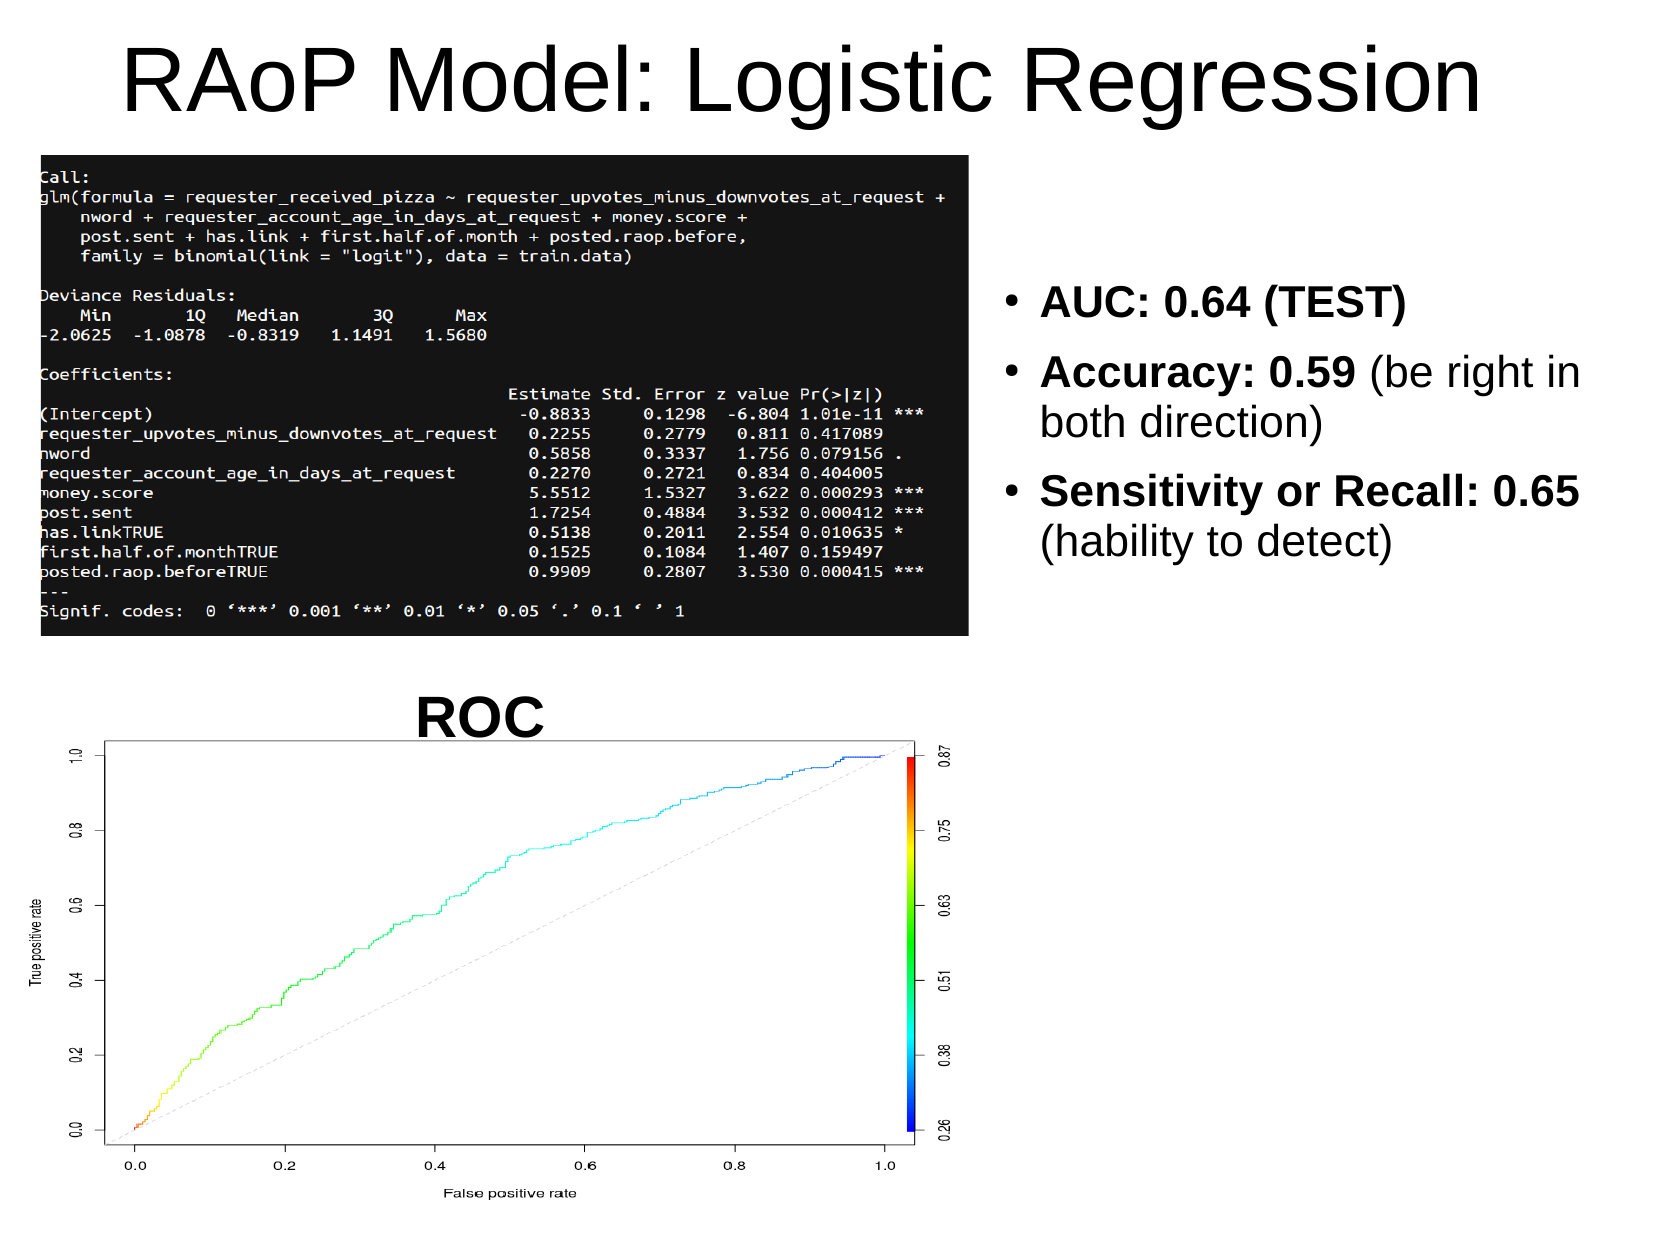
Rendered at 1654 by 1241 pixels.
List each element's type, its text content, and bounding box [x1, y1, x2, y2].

picture [40, 155, 969, 636]
text_box AUC: 0.64 (TEST) Accuracy: 0.59 (be right in both direction) Sensitivity or Recall: 0.65 (hability to detect) [992, 276, 1654, 567]
picture [24, 710, 957, 1215]
title RAoP Model: Logistic Regression [59, 0, 1548, 184]
text_box ROC [344, 685, 650, 775]
